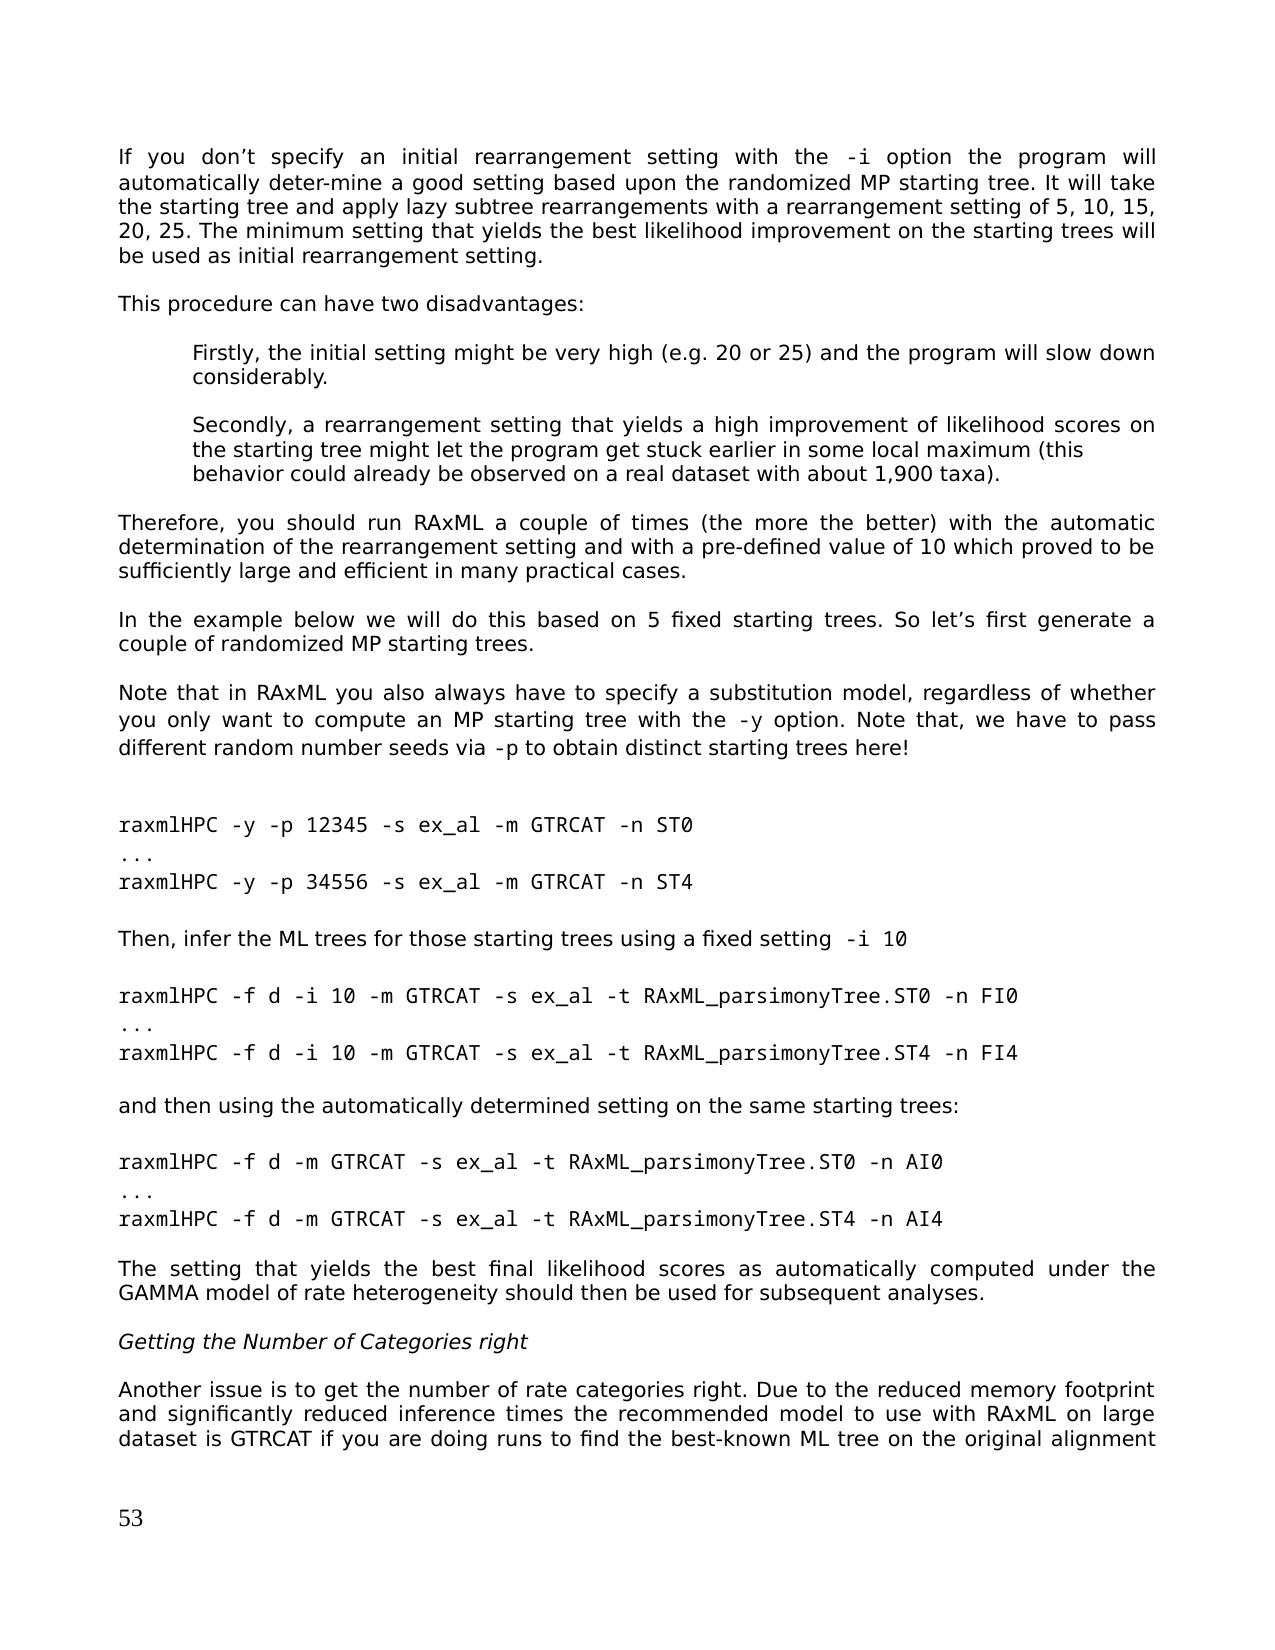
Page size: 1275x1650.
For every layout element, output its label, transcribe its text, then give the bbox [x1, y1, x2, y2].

text ... [118, 1009, 1157, 1038]
text raxmlHPC -f d -m GTRCAT -s ex_al -t RAxML_parsimonyTree.ST0 -n AI0 [118, 1147, 1157, 1176]
text This procedure can have two disadvantages: [118, 292, 1157, 316]
text and then using the automatically determined setting on the same starting trees: [118, 1094, 1157, 1119]
text raxmlHPC -y -p 34556 -s ex_al -m GTRCAT -n ST4 [118, 867, 1157, 896]
text ... [118, 1176, 1157, 1204]
text Note that in RAxML you also always have to specify a substitution model, regardless of whether you only want to compute an MP starting tree with the -y option. Note that, we have to pass different random number seeds via -p to obtain distinct starting trees here! [118, 681, 1157, 762]
text If you don’t specify an initial rearrangement setting with the -i option the program will automatically deter-mine a good setting based upon the randomized MP starting tree. It will take the starting tree and apply lazy subtree rearrangements with a rearrangement setting of 5, 10, 15, 20, 25. The minimum setting that yields the best likelihood improvement on the starting trees will be used as initial rearrangement setting. [118, 142, 1157, 268]
text ... [118, 839, 1157, 867]
text Therefore, you should run RAxML a couple of times (the more the better) with the automatic determination of the rearrangement setting and with a pre-defined value of 10 which proved to be sufficiently large and efficient in many practical cases. [118, 511, 1157, 583]
text The setting that yields the best final likelihood scores as automatically computed under the GAMMA model of rate heterogeneity should then be used for subsequent analyses. [118, 1257, 1157, 1305]
text Another issue is to get the number of rate categories right. Due to the reduced memory footprint and significantly reduced inference times the recommended model to use with RAxML on large dataset is GTRCAT if you are doing runs to find the best-known ML tree on the original alignment [118, 1378, 1157, 1451]
text Then, infer the ML trees for those starting trees using a fixed setting -i 10 [118, 924, 1157, 952]
text Firstly, the initial setting might be very high (e.g. 20 or 25) and the program will slow down considerably. [192, 341, 1157, 389]
text Secondly, a rearrangement setting that yields a high improvement of likelihood scores on the starting tree might let the program get stuck earlier in some local maximum (this [192, 413, 1157, 462]
text raxmlHPC -f d -i 10 -m GTRCAT -s ex_al -t RAxML_parsimonyTree.ST4 -n FI4 [118, 1038, 1157, 1066]
text raxmlHPC -y -p 12345 -s ex_al -m GTRCAT -n ST0 [118, 810, 1157, 839]
text raxmlHPC -f d -i 10 -m GTRCAT -s ex_al -t RAxML_parsimonyTree.ST0 -n FI0 [118, 981, 1157, 1009]
text In the example below we will do this based on 5 fixed starting trees. So let’s first generate a couple of randomized MP starting trees. [118, 608, 1157, 656]
text behavior could already be observed on a real dataset with about 1,900 taxa). [118, 462, 1157, 486]
text raxmlHPC -f d -m GTRCAT -s ex_al -t RAxML_parsimonyTree.ST4 -n AI4 [118, 1204, 1157, 1233]
text Getting the Number of Categories right [118, 1330, 1157, 1354]
